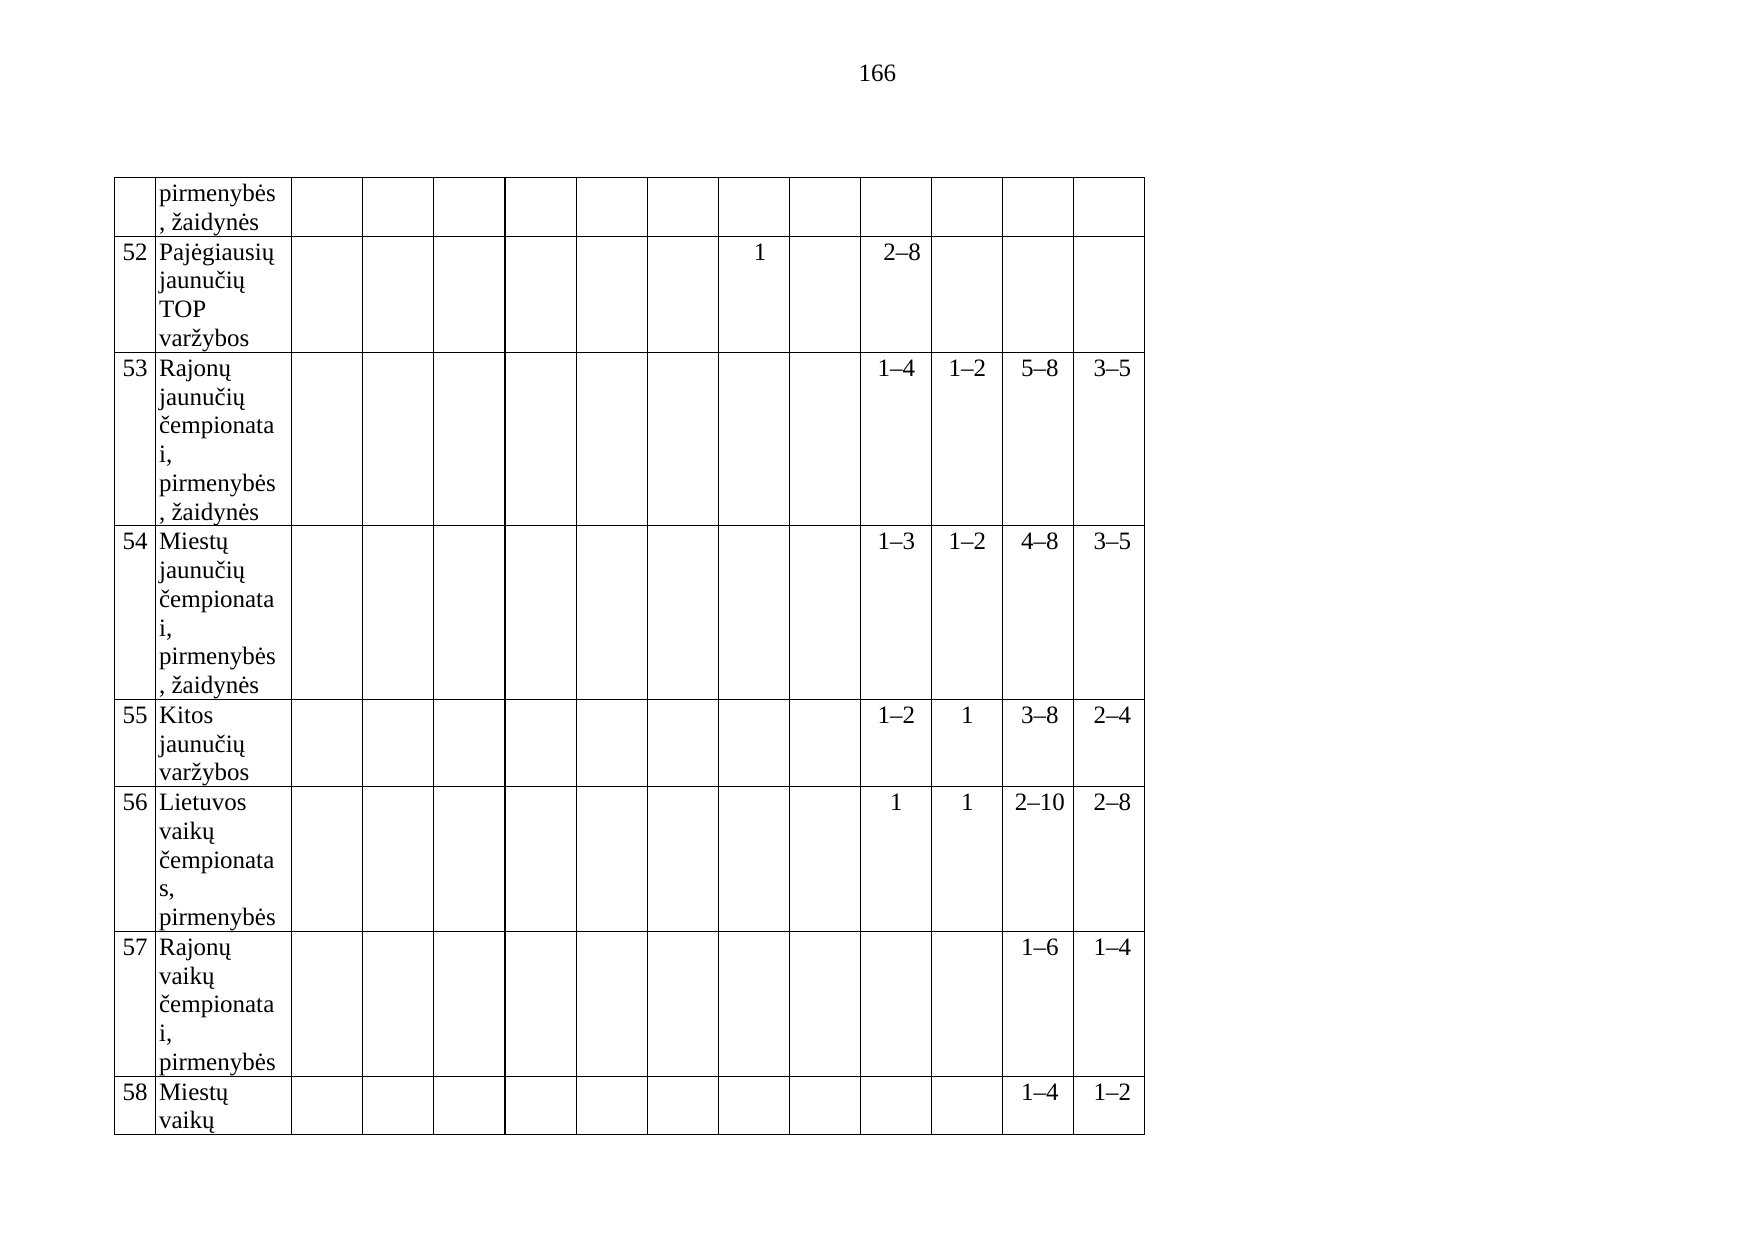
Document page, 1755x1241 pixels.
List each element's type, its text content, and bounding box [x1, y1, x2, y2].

table_cell [434, 700, 504, 786]
table_cell Miestų jaunučių čempionatai, pirmenybės, žaidynės [156, 526, 291, 699]
table_cell [292, 700, 362, 786]
table_cell [292, 178, 362, 236]
table_cell [434, 526, 504, 699]
table_cell [577, 787, 647, 931]
table_cell [434, 237, 504, 352]
table_cell [932, 1077, 1002, 1134]
table_cell [292, 526, 362, 699]
table_cell 1–3 [861, 526, 931, 699]
table_cell [292, 1077, 362, 1134]
table_cell [790, 178, 860, 236]
table_cell [790, 353, 860, 525]
table_cell Rajonų jaunučių čempionatai, pirmenybės, žaidynės [156, 353, 291, 525]
table_cell [577, 700, 647, 786]
table_cell 53 [115, 353, 155, 525]
table_cell [790, 526, 860, 699]
table_cell [719, 700, 789, 786]
table_cell [506, 1077, 576, 1134]
table_cell [363, 237, 433, 352]
table_cell [577, 932, 647, 1076]
table_cell 1–6 [1003, 932, 1073, 1076]
table_cell [363, 178, 433, 236]
table_cell 3–5 [1074, 526, 1144, 699]
table_cell [506, 526, 576, 699]
table_cell [719, 1077, 789, 1134]
table_cell 2–4 [1074, 700, 1144, 786]
table_cell [363, 700, 433, 786]
table_cell 4–8 [1003, 526, 1073, 699]
table_cell 1 [861, 787, 931, 931]
table_cell [1074, 237, 1144, 352]
table_cell [648, 932, 718, 1076]
table_cell 1–4 [861, 353, 931, 525]
table_cell [719, 526, 789, 699]
table_cell [363, 1077, 433, 1134]
table_cell [648, 700, 718, 786]
table_cell [648, 237, 718, 352]
table_cell 54 [115, 526, 155, 699]
table_cell pirmenybės, žaidynės [156, 178, 291, 236]
table_cell [719, 353, 789, 525]
table_cell [790, 1077, 860, 1134]
table_cell Miestų vaikų [156, 1077, 291, 1134]
table_cell [434, 1077, 504, 1134]
table_cell [861, 1077, 931, 1134]
table_cell [577, 353, 647, 525]
table_cell [790, 237, 860, 352]
table_cell [648, 353, 718, 525]
table_cell [719, 787, 789, 931]
table_cell [292, 932, 362, 1076]
table_cell [115, 178, 155, 236]
table_cell [292, 353, 362, 525]
table_cell Lietuvos vaikų čempionatas, pirmenybės [156, 787, 291, 931]
table_cell 2–8 [1074, 787, 1144, 931]
table_cell 1–2 [932, 353, 1002, 525]
table_cell 3–5 [1074, 353, 1144, 525]
table_cell [506, 353, 576, 525]
table_cell [1074, 178, 1144, 236]
table_cell 2–10 [1003, 787, 1073, 931]
table_cell [506, 787, 576, 931]
table_cell 1 [932, 787, 1002, 931]
table_cell [506, 237, 576, 352]
table_cell [1003, 178, 1073, 236]
table_cell 5–8 [1003, 353, 1073, 525]
table_cell [790, 787, 860, 931]
table_cell 1 [932, 700, 1002, 786]
table_cell [363, 526, 433, 699]
table_cell [719, 178, 789, 236]
table_cell [577, 178, 647, 236]
table_cell [648, 526, 718, 699]
table_cell [434, 787, 504, 931]
table_cell [577, 526, 647, 699]
table_cell Rajonų vaikų čempionatai, pirmenybės [156, 932, 291, 1076]
table_cell [363, 932, 433, 1076]
table_cell 1–2 [861, 700, 931, 786]
table_cell [861, 932, 931, 1076]
table_cell [292, 787, 362, 931]
table_cell [932, 932, 1002, 1076]
table_cell [363, 353, 433, 525]
table_cell [790, 932, 860, 1076]
table_cell [648, 787, 718, 931]
table_cell [506, 932, 576, 1076]
table_cell [932, 237, 1002, 352]
table_cell [1003, 237, 1073, 352]
table_cell [790, 700, 860, 786]
table_cell 1–4 [1003, 1077, 1073, 1134]
table_cell 55 [115, 700, 155, 786]
table_cell [292, 237, 362, 352]
table_cell [363, 787, 433, 931]
table_cell 2–8 [861, 237, 931, 352]
table_cell [648, 1077, 718, 1134]
table_cell [577, 237, 647, 352]
table_cell 56 [115, 787, 155, 931]
table_cell 3–8 [1003, 700, 1073, 786]
table_cell 52 [115, 237, 155, 352]
table_cell [434, 178, 504, 236]
table_cell [506, 700, 576, 786]
table_cell [932, 178, 1002, 236]
table_cell [861, 178, 931, 236]
table_cell [719, 932, 789, 1076]
table_cell [506, 178, 576, 236]
table_cell Pajėgiausių jaunučių TOP varžybos [156, 237, 291, 352]
table_cell 1–2 [1074, 1077, 1144, 1134]
table_cell [434, 932, 504, 1076]
table_cell [434, 353, 504, 525]
table_cell 1 [719, 237, 789, 352]
table_cell [648, 178, 718, 236]
table_cell 1–4 [1074, 932, 1144, 1076]
table_cell [577, 1077, 647, 1134]
table_cell Kitos jaunučių varžybos [156, 700, 291, 786]
table_cell 57 [115, 932, 155, 1076]
table_cell 58 [115, 1077, 155, 1134]
table_cell 1–2 [932, 526, 1002, 699]
